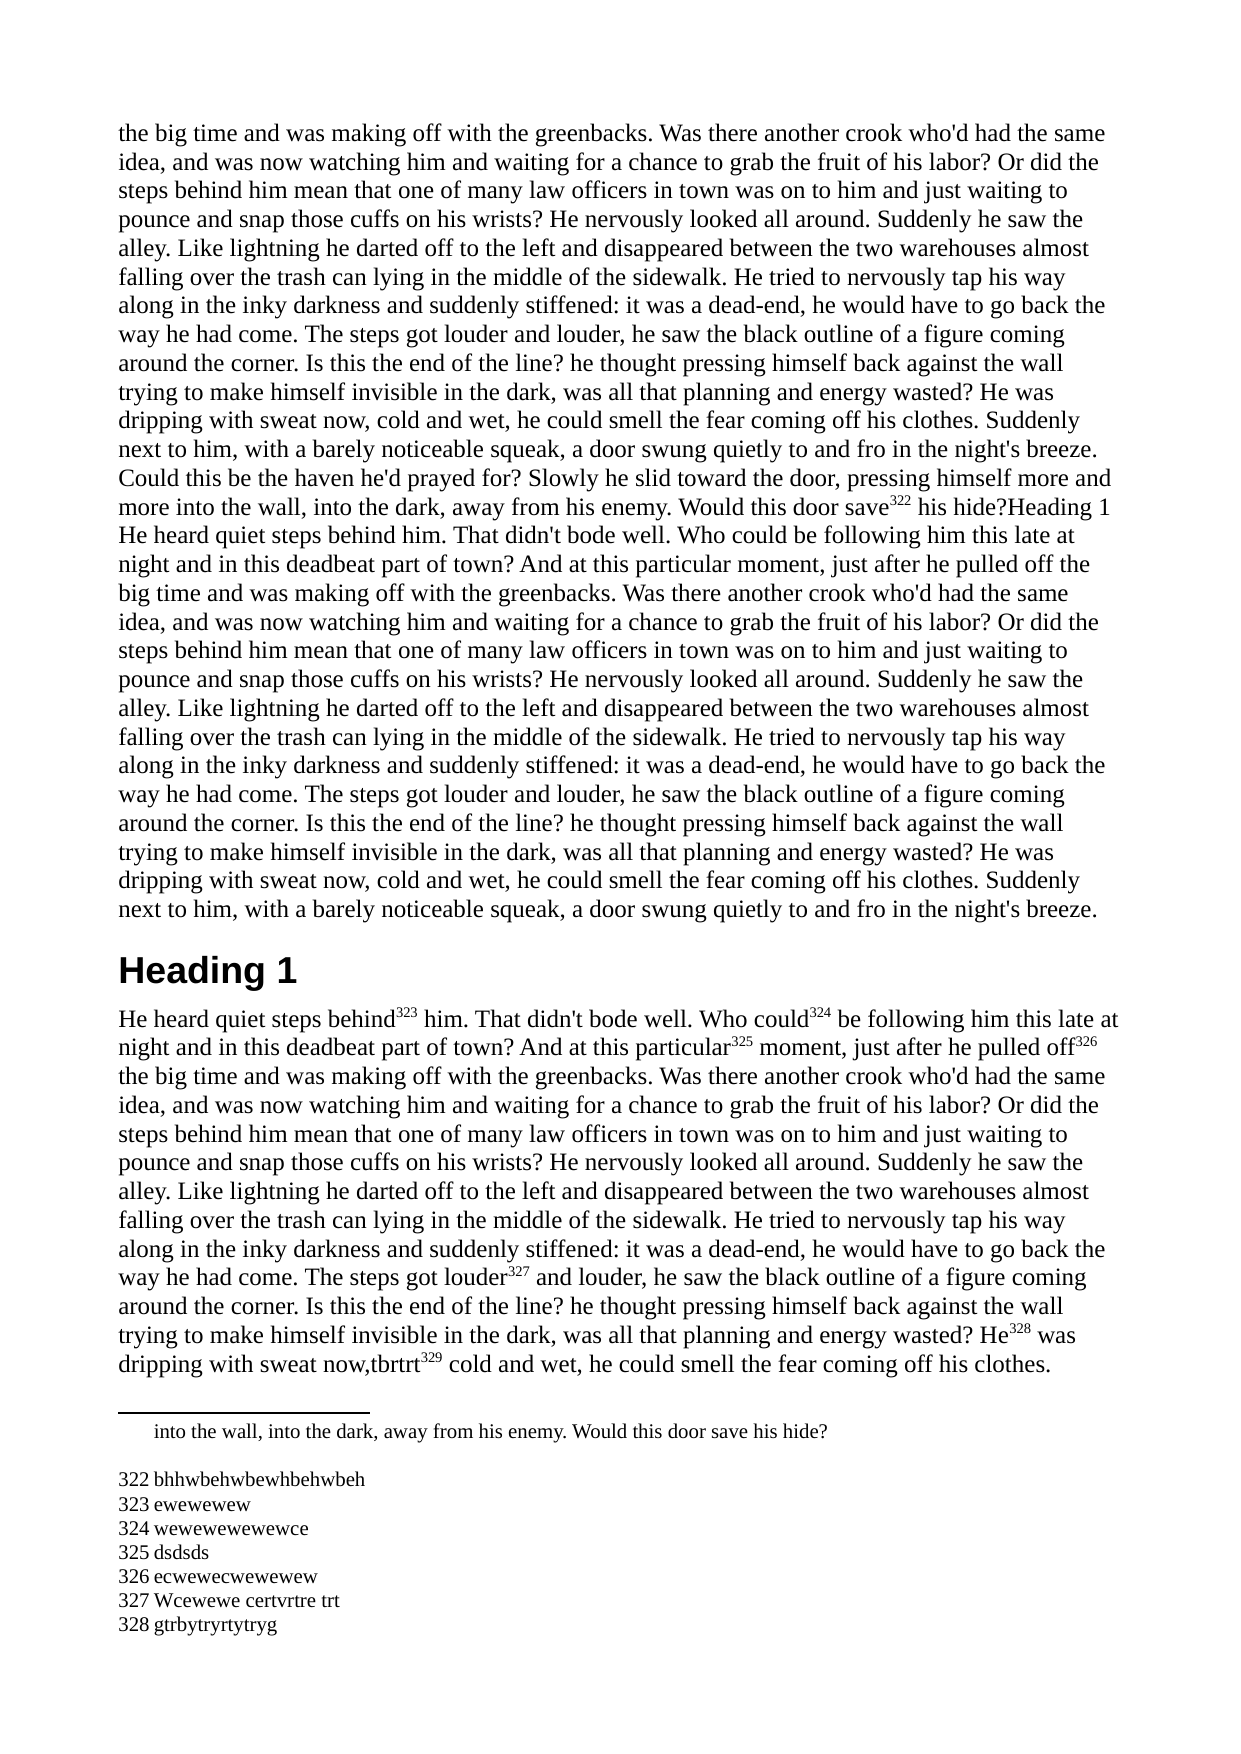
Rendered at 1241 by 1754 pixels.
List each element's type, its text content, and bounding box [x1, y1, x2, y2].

text gtrbytryrtytryg [118, 1612, 1122, 1636]
text Wcewewe certvrtre trt [118, 1588, 1122, 1612]
text He heard quiet steps behind him. That didn't bode well. Who could be following him this late at night and in this deadbeat part of town? And at this particular moment, just after he pulled off the big time and was making off with the greenbacks. Was there another crook who'd had the same idea, and was now watching him and waiting for a chance to grab the fruit of his labor? Or did the steps behind him mean that one of many law officers in town was on to him and just waiting to pounce and snap those cuffs on his wrists? He nervously looked all around. Suddenly he saw the alley. Like lightning he darted off to the left and disappeared between the two warehouses almost falling over the trash can lying in the middle of the sidewalk. He tried to nervously tap his way along in the inky darkness and suddenly stiffened: it was a dead-end, he would have to go back the way he had come. The steps got louder and louder, he saw the black outline of a figure coming around the corner. Is this the end of the line? he thought pressing himself back against the wall trying to make himself invisible in the dark, was all that planning and energy wasted? He was dripping with sweat now, cold and wet, he could smell the fear coming off his clothes. Suddenly next to him, with a barely noticeable squeak, a door swung quietly to and fro in the night's breeze. [118, 521, 1122, 923]
text dsdsds [118, 1539, 1122, 1564]
text the big time and was making off with the greenbacks. Was there another crook who'd had the same idea, and was now watching him and waiting for a chance to grab the fruit of his labor? Or did the steps behind him mean that one of many law officers in town was on to him and just waiting to pounce and snap those cuffs on his wrists? He nervously looked all around. Suddenly he saw the alley. Like lightning he darted off to the left and disappeared between the two warehouses almost falling over the trash can lying in the middle of the sidewalk. He tried to nervously tap his way along in the inky darkness and suddenly stiffened: it was a dead-end, he would have to go back the way he had come. The steps got louder and louder, he saw the black outline of a figure coming around the corner. Is this the end of the line? he thought pressing himself back against the wall trying to make himself invisible in the dark, was all that planning and energy wasted? He was dripping with sweat now, cold and wet, he could smell the fear coming off his clothes. Suddenly next to him, with a barely noticeable squeak, a door swung quietly to and fro in the night's breeze. Could this be the haven he'd prayed for? Slowly he slid toward the door, pressing himself more and more into the wall, into the dark, away from his enemy. Would this door save his hide?Heading 1 [118, 118, 1122, 521]
text He heard quiet steps behind him. That didn't bode well. Who could be following him this late at night and in this deadbeat part of town? And at this particular moment, just after he pulled off the big time and was making off with the greenbacks. Was there another crook who'd had the same idea, and was now watching him and waiting for a chance to grab the fruit of his labor? Or did the steps behind him mean that one of many law officers in town was on to him and just waiting to pounce and snap those cuffs on his wrists? He nervously looked all around. Suddenly he saw the alley. Like lightning he darted off to the left and disappeared between the two warehouses almost falling over the trash can lying in the middle of the sidewalk. He tried to nervously tap his way along in the inky darkness and suddenly stiffened: it was a dead-end, he would have to go back the way he had come. The steps got louder and louder, he saw the black outline of a figure coming around the corner. Is this the end of the line? he thought pressing himself back against the wall trying to make himself invisible in the dark, was all that planning and energy wasted? He was dripping with sweat now,tbrtrt cold and wet, he could smell the fear coming off his clothes. [118, 1004, 1122, 1377]
text wewewewewewce [118, 1516, 1122, 1539]
text ecwewecwewewew [118, 1564, 1122, 1588]
subtitle Heading 1 [118, 948, 1122, 991]
text into the wall, into the dark, away from his enemy. Would this door save his hide? [118, 1419, 1122, 1443]
text bhhwbehwbewhbehwbeh [118, 1467, 1122, 1491]
text ewewewew [118, 1491, 1122, 1516]
